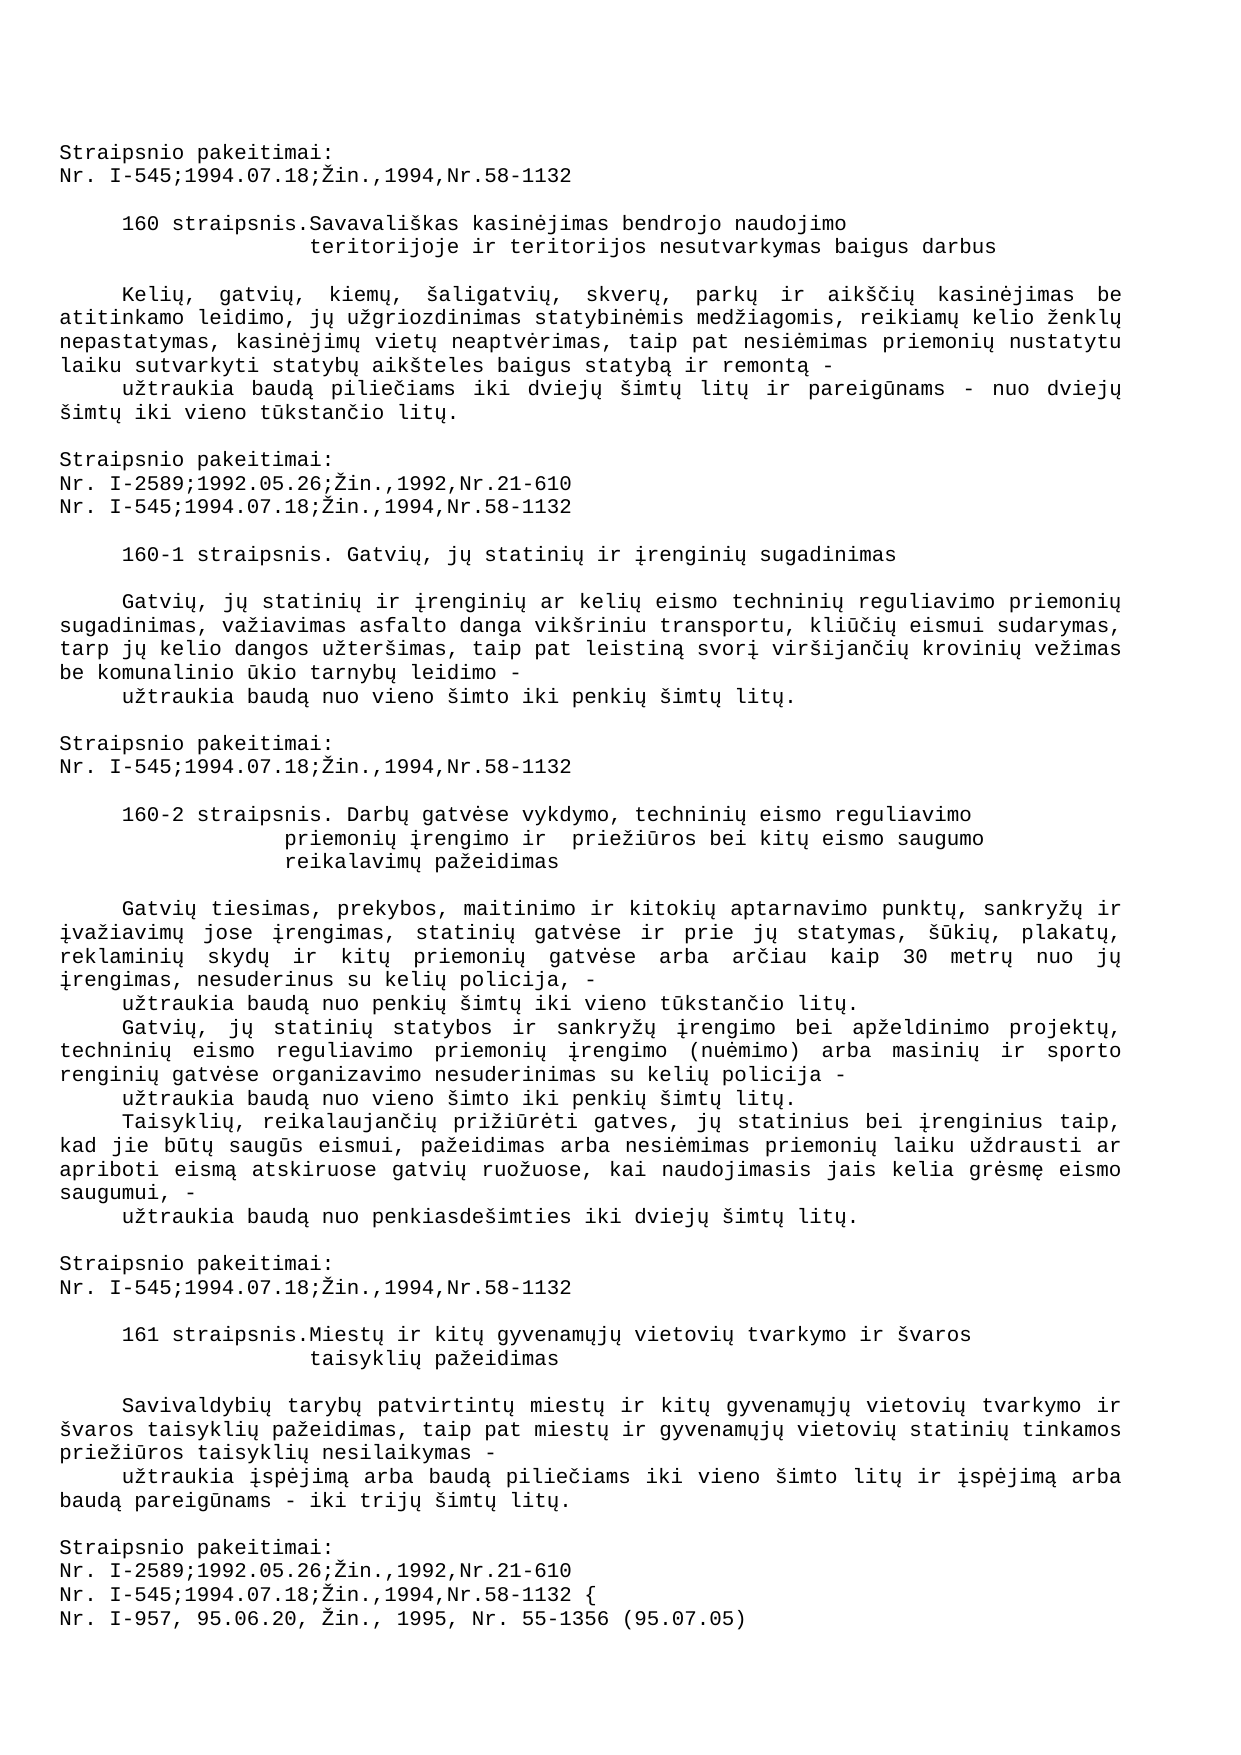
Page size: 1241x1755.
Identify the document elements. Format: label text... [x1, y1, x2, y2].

text 161 straipsnis.Miestų ir kitų gyvenamųjų vietovių tvarkymo ir švaros [59, 1324, 1122, 1348]
text užtraukia baudą nuo penkių šimtų iki vieno tūkstančio litų. [59, 993, 1122, 1017]
text reikalavimų pažeidimas [59, 851, 1122, 875]
text užtraukia baudą piliečiams iki dviejų šimtų litų ir pareigūnams - nuo dviejų šimtų iki vieno tūkstančio litų. [59, 378, 1122, 426]
text Taisyklių, reikalaujančių prižiūrėti gatves, jų statinius bei įrenginius taip, kad jie būtų saugūs eismui, pažeidimas arba nesiėmimas priemonių laiku uždrausti ar apriboti eismą atskiruose gatvių ruožuose, kai naudojimasis jais kelia grėsmę eismo saugumui, - [59, 1111, 1122, 1206]
text Nr. I-545;1994.07.18;Žin.,1994,Nr.58-1132 [59, 165, 1122, 189]
text Straipsnio pakeitimai: [59, 1537, 1122, 1561]
text Straipsnio pakeitimai: [59, 449, 1122, 473]
text Nr. I-957, 95.06.20, Žin., 1995, Nr. 55-1356 (95.07.05) [59, 1608, 1122, 1631]
text Nr. I-545;1994.07.18;Žin.,1994,Nr.58-1132 [59, 1277, 1122, 1300]
text priemonių įrengimo ir priežiūros bei kitų eismo saugumo [59, 827, 1122, 851]
text Nr. I-545;1994.07.18;Žin.,1994,Nr.58-1132 { [59, 1584, 1122, 1608]
text Nr. I-545;1994.07.18;Žin.,1994,Nr.58-1132 [59, 496, 1122, 520]
text Nr. I-545;1994.07.18;Žin.,1994,Nr.58-1132 [59, 757, 1122, 780]
text Gatvių, jų statinių statybos ir sankryžų įrengimo bei apželdinimo projektų, techninių eismo reguliavimo priemonių įrengimo (nuėmimo) arba masinių ir sporto renginių gatvėse organizavimo nesuderinimas su kelių policija - [59, 1017, 1122, 1088]
text užtraukia baudą nuo vieno šimto iki penkių šimtų litų. [59, 686, 1122, 709]
text Straipsnio pakeitimai: [59, 733, 1122, 757]
text Straipsnio pakeitimai: [59, 1253, 1122, 1277]
text užtraukia įspėjimą arba baudą piliečiams iki vieno šimto litų ir įspėjimą arba baudą pareigūnams - iki trijų šimtų litų. [59, 1466, 1122, 1513]
text taisyklių pažeidimas [59, 1348, 1122, 1371]
text 160-1 straipsnis. Gatvių, jų statinių ir įrenginių sugadinimas [59, 544, 1122, 567]
text užtraukia baudą nuo penkiasdešimties iki dviejų šimtų litų. [59, 1206, 1122, 1229]
text Kelių, gatvių, kiemų, šaligatvių, skverų, parkų ir aikščių kasinėjimas be atitinkamo leidimo, jų užgriozdinimas statybinėmis medžiagomis, reikiamų kelio ženklų nepastatymas, kasinėjimų vietų neaptvėrimas, taip pat nesiėmimas priemonių nustatytu laiku sutvarkyti statybų aikšteles baigus statybą ir remontą - [59, 284, 1122, 378]
text Straipsnio pakeitimai: [59, 142, 1122, 165]
text užtraukia baudą nuo vieno šimto iki penkių šimtų litų. [59, 1088, 1122, 1111]
text Nr. I-2589;1992.05.26;Žin.,1992,Nr.21-610 [59, 1561, 1122, 1584]
text Nr. I-2589;1992.05.26;Žin.,1992,Nr.21-610 [59, 473, 1122, 496]
text 160 straipsnis.Savavališkas kasinėjimas bendrojo naudojimo [59, 213, 1122, 236]
text Gatvių, jų statinių ir įrenginių ar kelių eismo techninių reguliavimo priemonių sugadinimas, važiavimas asfalto danga vikšriniu transportu, kliūčių eismui sudarymas, tarp jų kelio dangos užteršimas, taip pat leistiną svorį viršijančių krovinių vežimas be komunalinio ūkio tarnybų leidimo - [59, 591, 1122, 686]
text Gatvių tiesimas, prekybos, maitinimo ir kitokių aptarnavimo punktų, sankryžų ir įvažiavimų jose įrengimas, statinių gatvėse ir prie jų statymas, šūkių, plakatų, reklaminių skydų ir kitų priemonių gatvėse arba arčiau kaip 30 metrų nuo jų įrengimas, nesuderinus su kelių policija, - [59, 898, 1122, 993]
text Savivaldybių tarybų patvirtintų miestų ir kitų gyvenamųjų vietovių tvarkymo ir švaros taisyklių pažeidimas, taip pat miestų ir gyvenamųjų vietovių statinių tinkamos priežiūros taisyklių nesilaikymas - [59, 1395, 1122, 1466]
text 160-2 straipsnis. Darbų gatvėse vykdymo, techninių eismo reguliavimo [59, 804, 1122, 827]
text teritorijoje ir teritorijos nesutvarkymas baigus darbus [59, 236, 1122, 260]
